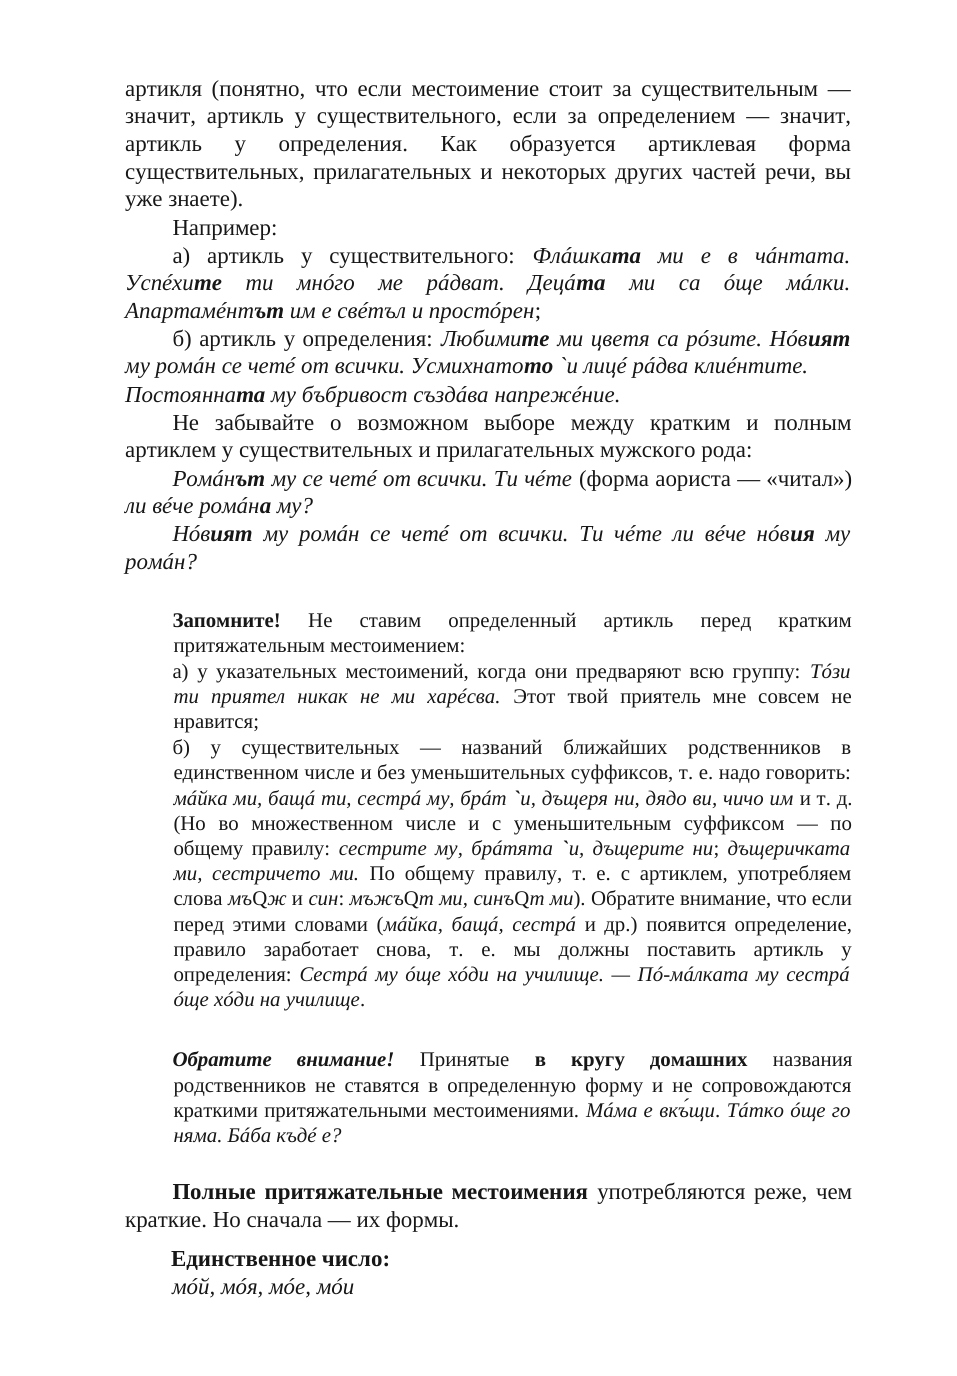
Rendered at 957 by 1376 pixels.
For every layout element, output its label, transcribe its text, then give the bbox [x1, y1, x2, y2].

text Постоянната му бъбривост създáва напрежéние. [125, 381, 852, 407]
text Запомните! Не ставим определенный артикль перед кратким притяжательным местоимением: [172, 608, 852, 657]
text артикля (понятно, что если местоимение стоит за существительным — значит, артикль у существительного, если за определением — значит, артикль у определения. Как образуется артиклевая форма существительных, прилагательных и некоторых других частей речи, вы уже знаете). [125, 75, 852, 212]
text б) артикль у определения: Любимите ми цветя са рóзите. Нóвият му ромáн се четé от всички. Усмихнатото `и лицé рáдва клиéнтите. [125, 325, 852, 379]
text Единственное число: мóй, мóя, мóе, мóи [171, 1245, 409, 1299]
text Обратите внимание! Принятые в кругу домашних названия родственников не ставятся в определенную форму и не сопровождаются краткими притяжательными местоимениями. Мáма е вкъ́щи. Тáтко óще го няма. Бáба къдé е? [172, 1047, 852, 1147]
text б) у существительных — названий ближайших родственников в единственном числе и без уменьшительных суффиксов, т. е. надо говорить: мáйка ми, бащá ти, сестрá му, брáт `и, дъщеря ни, дядо ви, чичо им и т. д. (Но во множественном числе и с уменьшительным суффиксом — по общему правилу: сестрите му, брáтята `и, дъщерите ни; дъщеричката ми, сестричето ми. По общему правилу, т. е. с артиклем, употребляем слова мъQж и син: мъжъQт ми, синъQт ми). Обратите внимание, что если перед этими словами (мáйка, бащá, сестрá и др.) появится определение, правило заработает снова, т. е. мы должны поставить артикль у определения: Сестрá му óще хóди на училище. — Пó-мáлката му сестрá óще хóди на училище. [172, 735, 852, 1011]
text Не забывайте о возможном выборе между кратким и полным артиклем у существительных и прилагательных мужского рода: [125, 409, 852, 463]
text а) артикль у существительного: Флáшката ми е в чáнтата. Успéхите ти мнóго ме рáдват. Децáта ми са óще мáлки. Апартамéнтът им е свéтъл и простóрен; [125, 242, 852, 323]
text Нóвият му ромáн се четé от всички. Ти чéте ли вéче нóвия му ромáн? [125, 520, 852, 574]
text Например: [172, 213, 852, 240]
text Полные притяжательные местоимения употребляются реже, чем краткие. Но сначала — их формы. [125, 1178, 852, 1232]
text а) у указательных местоимений, когда они предваряют всю группу: Тóзи ти приятел никак не ми харéсва. Этот твой приятель мне совсем не нравится; [172, 659, 852, 733]
text Ромáнът му се четé от всички. Ти чéте (форма аориста — «читал») ли вéче ромáна му? [125, 464, 852, 518]
